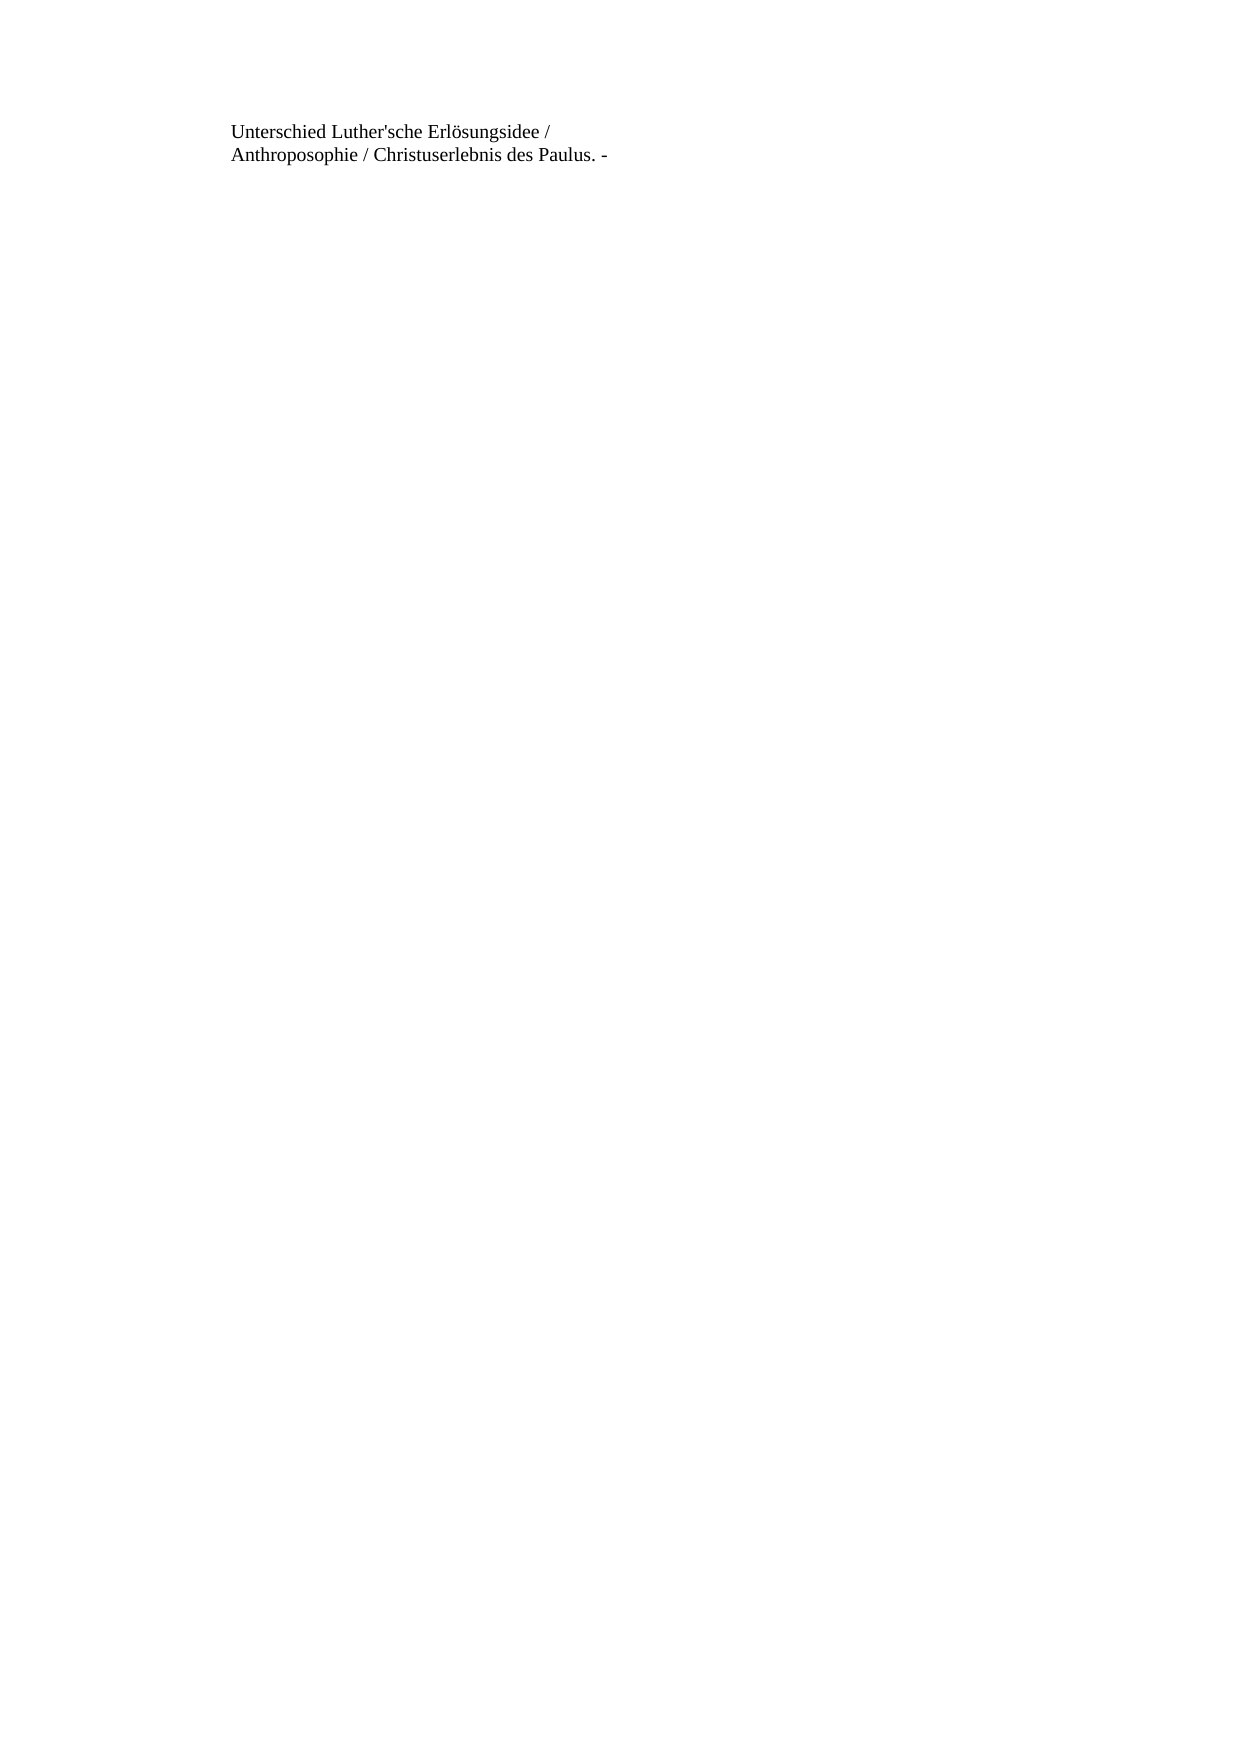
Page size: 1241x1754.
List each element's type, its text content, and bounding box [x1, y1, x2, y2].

text Unterschied Luther'sche Erlösungsidee / Anthroposophie / Christuserlebnis des Paulus. - [231, 121, 609, 166]
